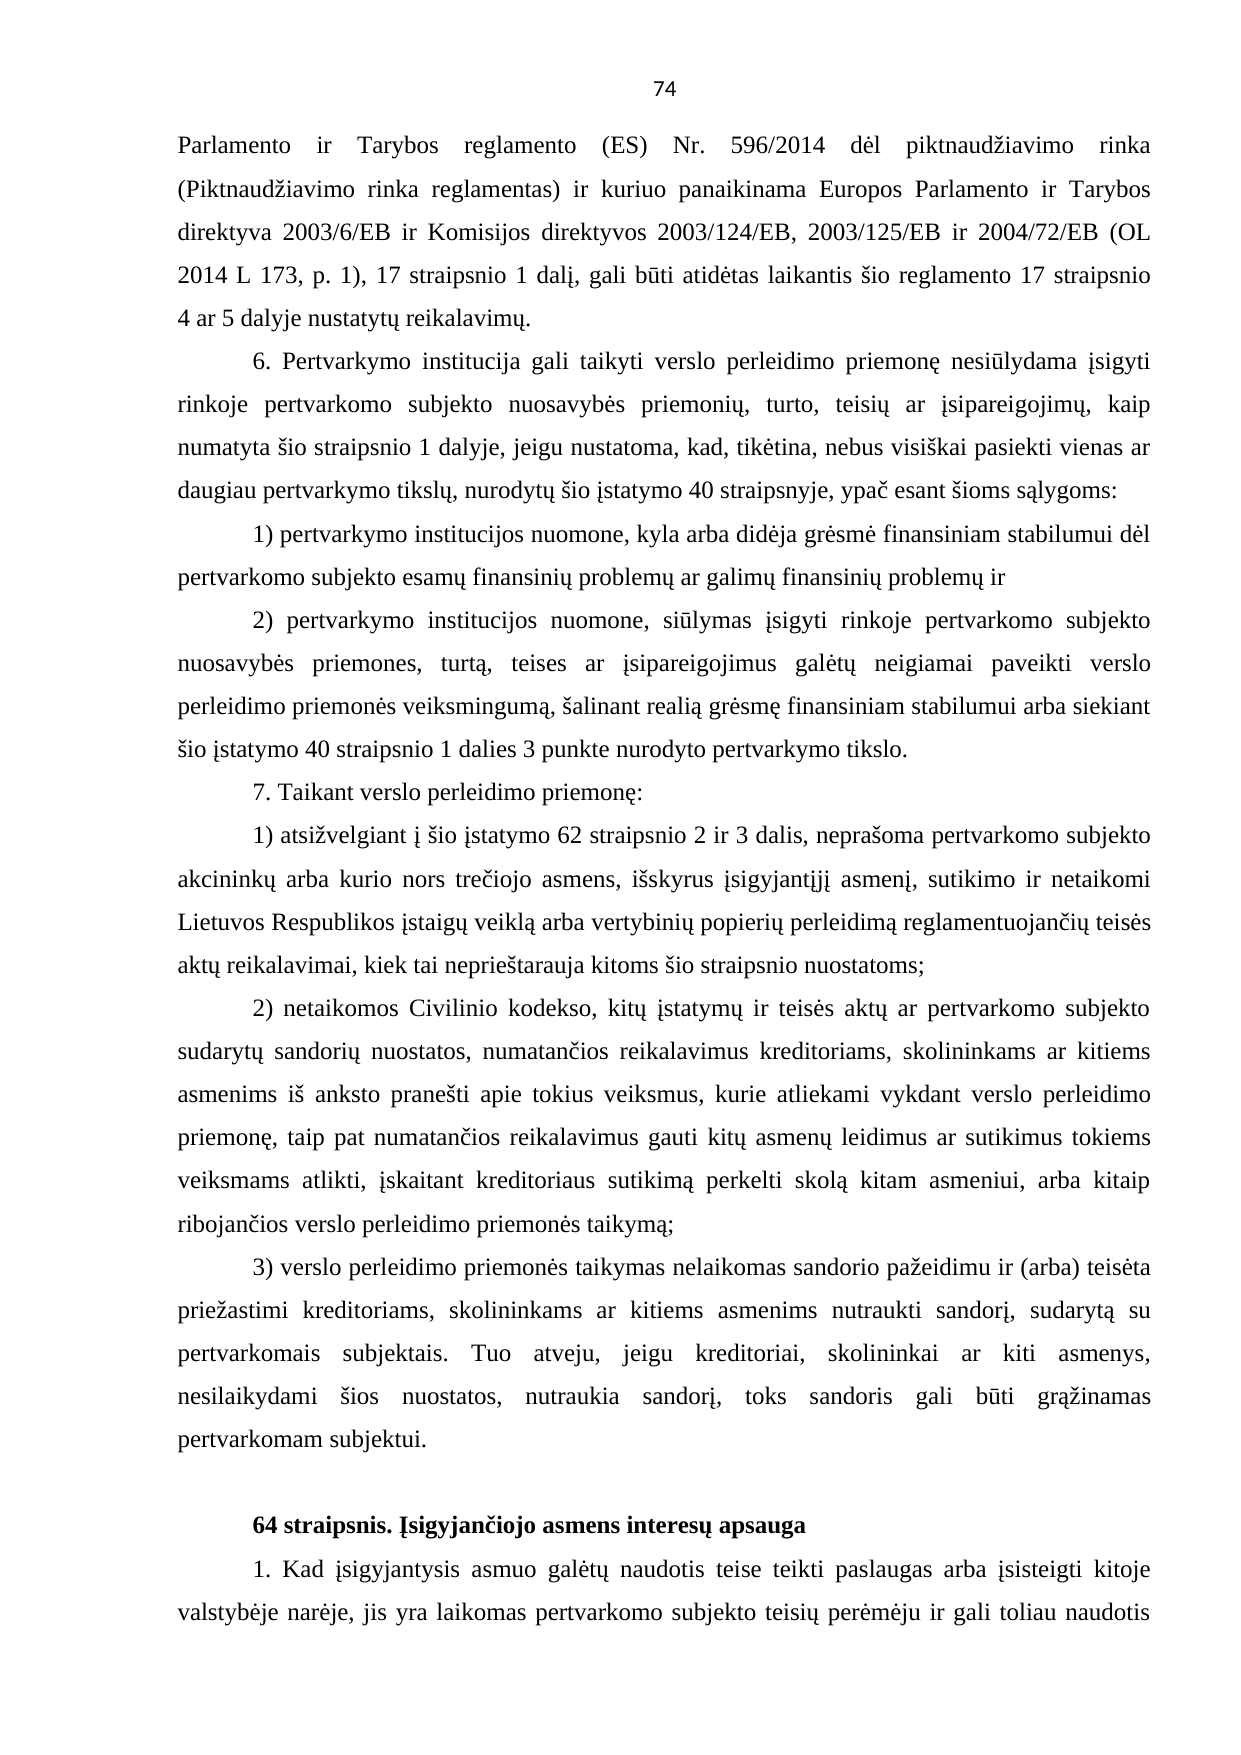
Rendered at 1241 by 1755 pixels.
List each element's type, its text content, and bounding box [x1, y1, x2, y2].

text 6. Pertvarkymo institucija gali taikyti verslo perleidimo priemonę nesiūlydama įsigyti rinkoje pertvarkomo subjekto nuosavybės priemonių, turto, teisių ar įsipareigojimų, kaip numatyta šio straipsnio 1 dalyje, jeigu nustatoma, kad, tikėtina, nebus visiškai pasiekti vienas ar daugiau pertvarkymo tikslų, nurodytų šio įstatymo 40 straipsnyje, ypač esant šioms sąlygoms: [177, 346, 1152, 504]
text 2) netaikomos Civilinio kodekso, kitų įstatymų ir teisės aktų ar pertvarkomo subjekto sudarytų sandorių nuostatos, numatančios reikalavimus kreditoriams, skolininkams ar kitiems asmenims iš anksto pranešti apie tokius veiksmus, kurie atliekami vykdant verslo perleidimo priemonę, taip pat numatančios reikalavimus gauti kitų asmenų leidimus ar sutikimus tokiems veiksmams atlikti, įskaitant kreditoriaus sutikimą perkelti skolą kitam asmeniui, arba kitaip ribojančios verslo perleidimo priemonės taikymą; [177, 993, 1152, 1237]
text 1) pertvarkymo institucijos nuomone, kyla arba didėja grėsmė finansiniam stabilumui dėl pertvarkomo subjekto esamų finansinių problemų ar galimų finansinių problemų ir [177, 519, 1152, 591]
text 1. Kad įsigyjantysis asmuo galėtų naudotis teise teikti paslaugas arba įsisteigti kitoje valstybėje narėje, jis yra laikomas pertvarkomo subjekto teisių perėmėju ir gali toliau naudotis [177, 1554, 1152, 1626]
text Parlamento ir Tarybos reglamento (ES) Nr. 596/2014 dėl piktnaudžiavimo rinka (Piktnaudžiavimo rinka reglamentas) ir kuriuo panaikinama Europos Parlamento ir Tarybos direktyva 2003/6/EB ir Komisijos direktyvos 2003/124/EB, 2003/125/EB ir 2004/72/EB (OL 2014 L 173, p. 1), 17 straipsnio 1 dalį, gali būti atidėtas laikantis šio reglamento 17 straipsnio 4 ar 5 dalyje nustatytų reikalavimų. [177, 131, 1152, 332]
text 2) pertvarkymo institucijos nuomone, siūlymas įsigyti rinkoje pertvarkomo subjekto nuosavybės priemones, turtą, teises ar įsipareigojimus galėtų neigiamai paveikti verslo perleidimo priemonės veiksmingumą, šalinant realią grėsmę finansiniam stabilumui arba siekiant šio įstatymo 40 straipsnio 1 dalies 3 punkte nurodyto pertvarkymo tikslo. [177, 605, 1152, 763]
text 3) verslo perleidimo priemonės taikymas nelaikomas sandorio pažeidimu ir (arba) teisėta priežastimi kreditoriams, skolininkams ar kitiems asmenims nutraukti sandorį, sudarytą su pertvarkomais subjektais. Tuo atveju, jeigu kreditoriai, skolininkai ar kiti asmenys, nesilaikydami šios nuostatos, nutraukia sandorį, toks sandoris gali būti grąžinamas pertvarkomam subjektui. [177, 1252, 1152, 1453]
text 7. Taikant verslo perleidimo priemonę: [177, 777, 1152, 806]
text 1) atsižvelgiant į šio įstatymo 62 straipsnio 2 ir 3 dalis, neprašoma pertvarkomo subjekto akcininkų arba kurio nors trečiojo asmens, išskyrus įsigyjantįjį asmenį, sutikimo ir netaikomi Lietuvos Respublikos įstaigų veiklą arba vertybinių popierių perleidimą reglamentuojančių teisės aktų reikalavimai, kiek tai neprieštarauja kitoms šio straipsnio nuostatoms; [177, 821, 1152, 979]
text 64 straipsnis. Įsigyjančiojo asmens interesų apsauga [177, 1511, 1152, 1539]
